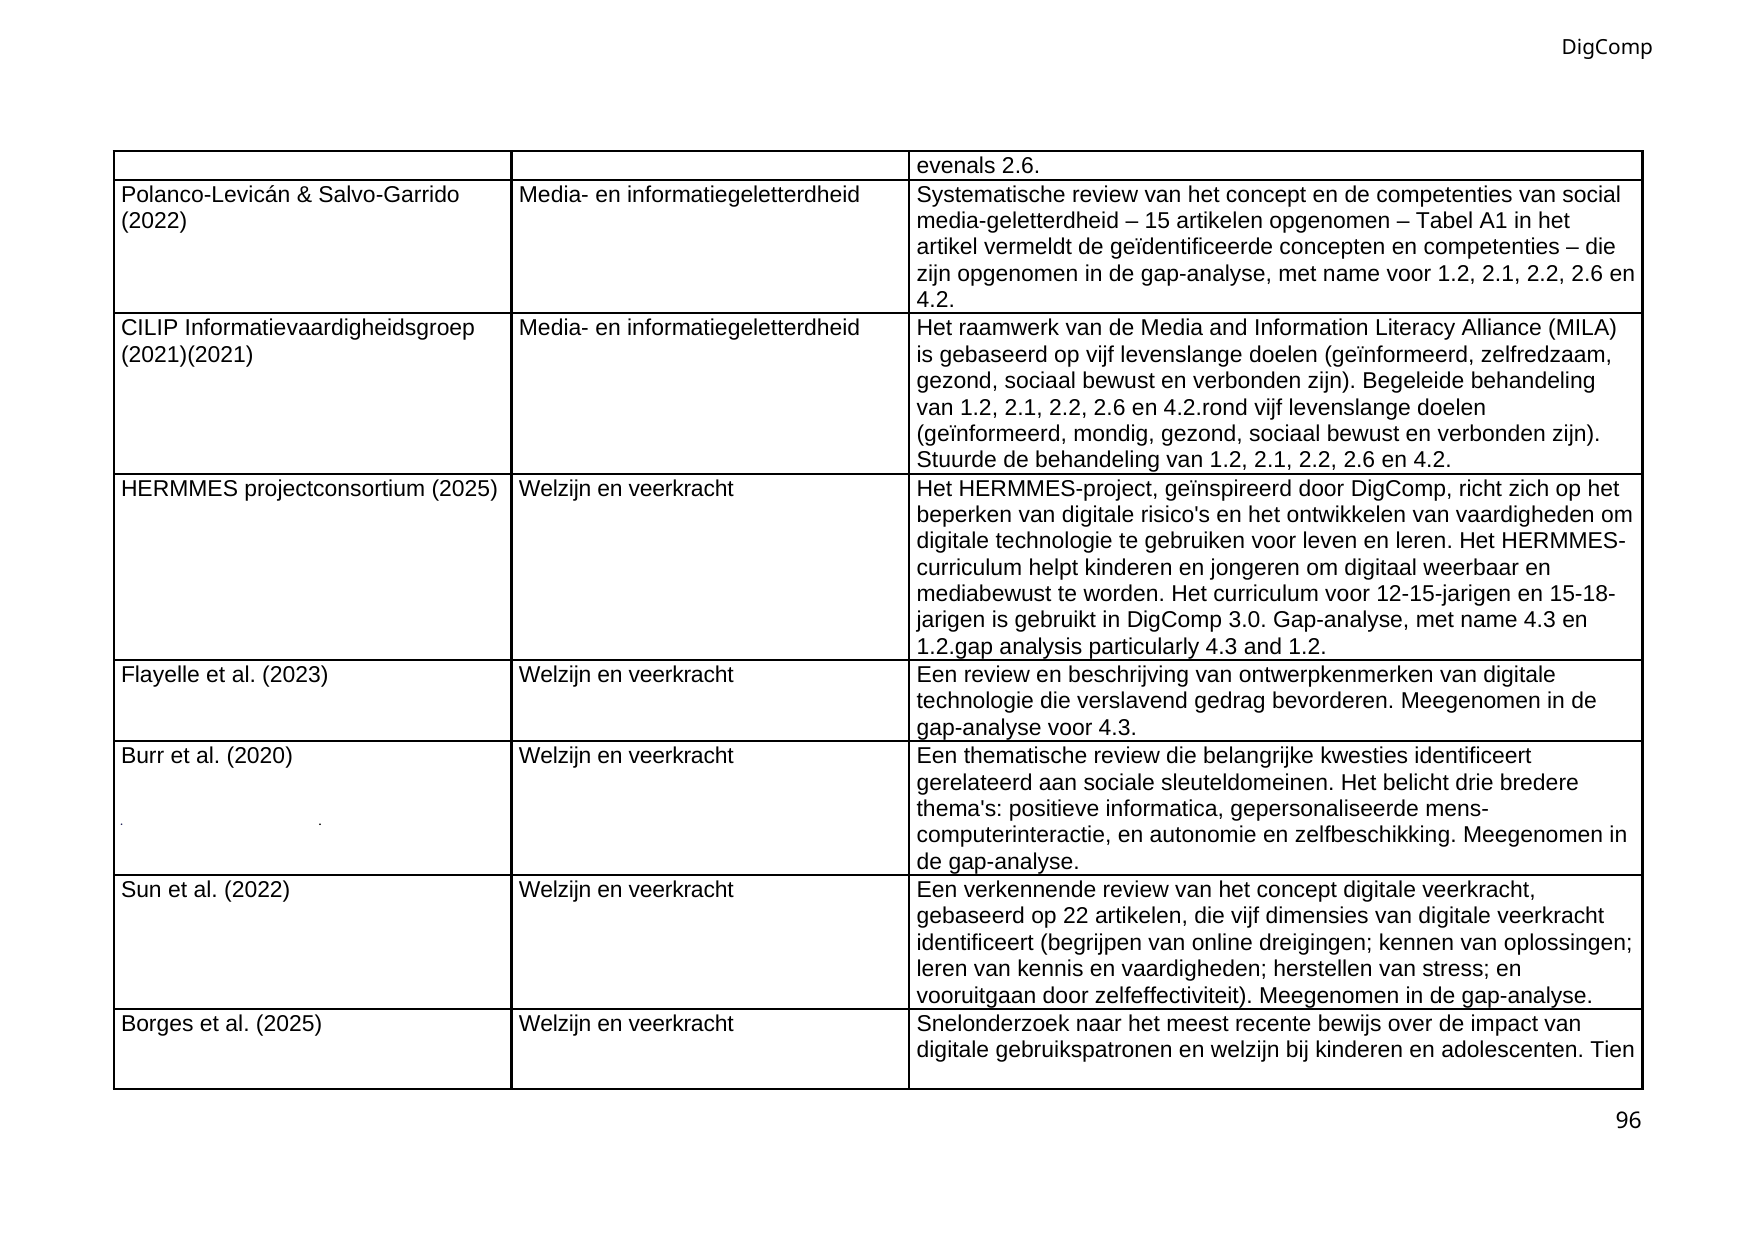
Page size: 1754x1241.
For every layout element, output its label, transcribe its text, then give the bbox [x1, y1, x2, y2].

table_cell Media- en informatiegeletterdheid [513, 314, 908, 472]
table_cell Het HERMMES-project, geïnspireerd door DigComp, richt zich op het beperken van digitale risico's en het ontwikkelen van vaardigheden om digitale technologie te gebruiken voor leven en leren. Het HERMMES-curriculum helpt kinderen en jongeren om digitaal weerbaar en mediabewust te worden. Het curriculum voor 12-15-jarigen en 15-18-jarigen is gebruikt in DigComp 3.0. Gap-analyse, met name 4.3 en 1.2.gap analysis particularly 4.3 and 1.2. [910, 475, 1641, 659]
table_cell [115, 152, 510, 178]
table_cell evenals 2.6. [910, 152, 1641, 178]
table_cell Welzijn en veerkracht [513, 876, 908, 1008]
table_cell Het raamwerk van de Media and Information Literacy Alliance (MILA) is gebaseerd op vijf levenslange doelen (geïnformeerd, zelfredzaam, gezond, sociaal bewust en verbonden zijn). Begeleide behandeling van 1.2, 2.1, 2.2, 2.6 en 4.2.rond vijf levenslange doelen (geïnformeerd, mondig, gezond, sociaal bewust en verbonden zijn). Stuurde de behandeling van 1.2, 2.1, 2.2, 2.6 en 4.2. [910, 314, 1641, 472]
table_cell Welzijn en veerkracht [513, 475, 908, 659]
table_cell Welzijn en veerkracht [513, 742, 908, 874]
table_cell Borges et al. (2025) [115, 1010, 510, 1088]
table_cell Een thematische review die belangrijke kwesties identificeert gerelateerd aan sociale sleuteldomeinen. Het belicht drie bredere thema's: positieve informatica, gepersonaliseerde mens-computerinteractie, en autonomie en zelfbeschikking. Meegenomen in de gap-analyse. [910, 742, 1641, 874]
table_cell Welzijn en veerkracht [513, 661, 908, 740]
table_cell Welzijn en veerkracht [513, 1010, 908, 1088]
table_cell Snelonderzoek naar het meest recente bewijs over de impact van digitale gebruikspatronen en welzijn bij kinderen en adolescenten. Tien [910, 1010, 1641, 1088]
table_cell Flayelle et al. (2023) [115, 661, 510, 740]
table_cell CILIP Informatievaardigheidsgroep (2021)(2021) [115, 314, 510, 472]
table_cell Een verkennende review van het concept digitale veerkracht, gebaseerd op 22 artikelen, die vijf dimensies van digitale veerkracht identificeert (begrijpen van online dreigingen; kennen van oplossingen; leren van kennis en vaardigheden; herstellen van stress; en vooruitgaan door zelfeffectiviteit). Meegenomen in de gap-analyse. [910, 876, 1641, 1008]
table_cell [513, 152, 908, 178]
table_cell Media- en informatiegeletterdheid [513, 181, 908, 312]
table_cell Een review en beschrijving van ontwerpkenmerken van digitale technologie die verslavend gedrag bevorderen. Meegenomen in de gap-analyse voor 4.3. [910, 661, 1641, 740]
table_cell Burr et al. (2020) [115, 742, 510, 874]
table_cell Systematische review van het concept en de competenties van social media-geletterdheid – 15 artikelen opgenomen – Tabel A1 in het artikel vermeldt de geïdentificeerde concepten en competenties – die zijn opgenomen in de gap-analyse, met name voor 1.2, 2.1, 2.2, 2.6 en 4.2. [910, 181, 1641, 312]
table_cell Polanco-Levicán & Salvo-Garrido (2022) [115, 181, 510, 312]
table_cell Sun et al. (2022) [115, 876, 510, 1008]
table_cell HERMMES projectconsortium (2025) [115, 475, 510, 659]
